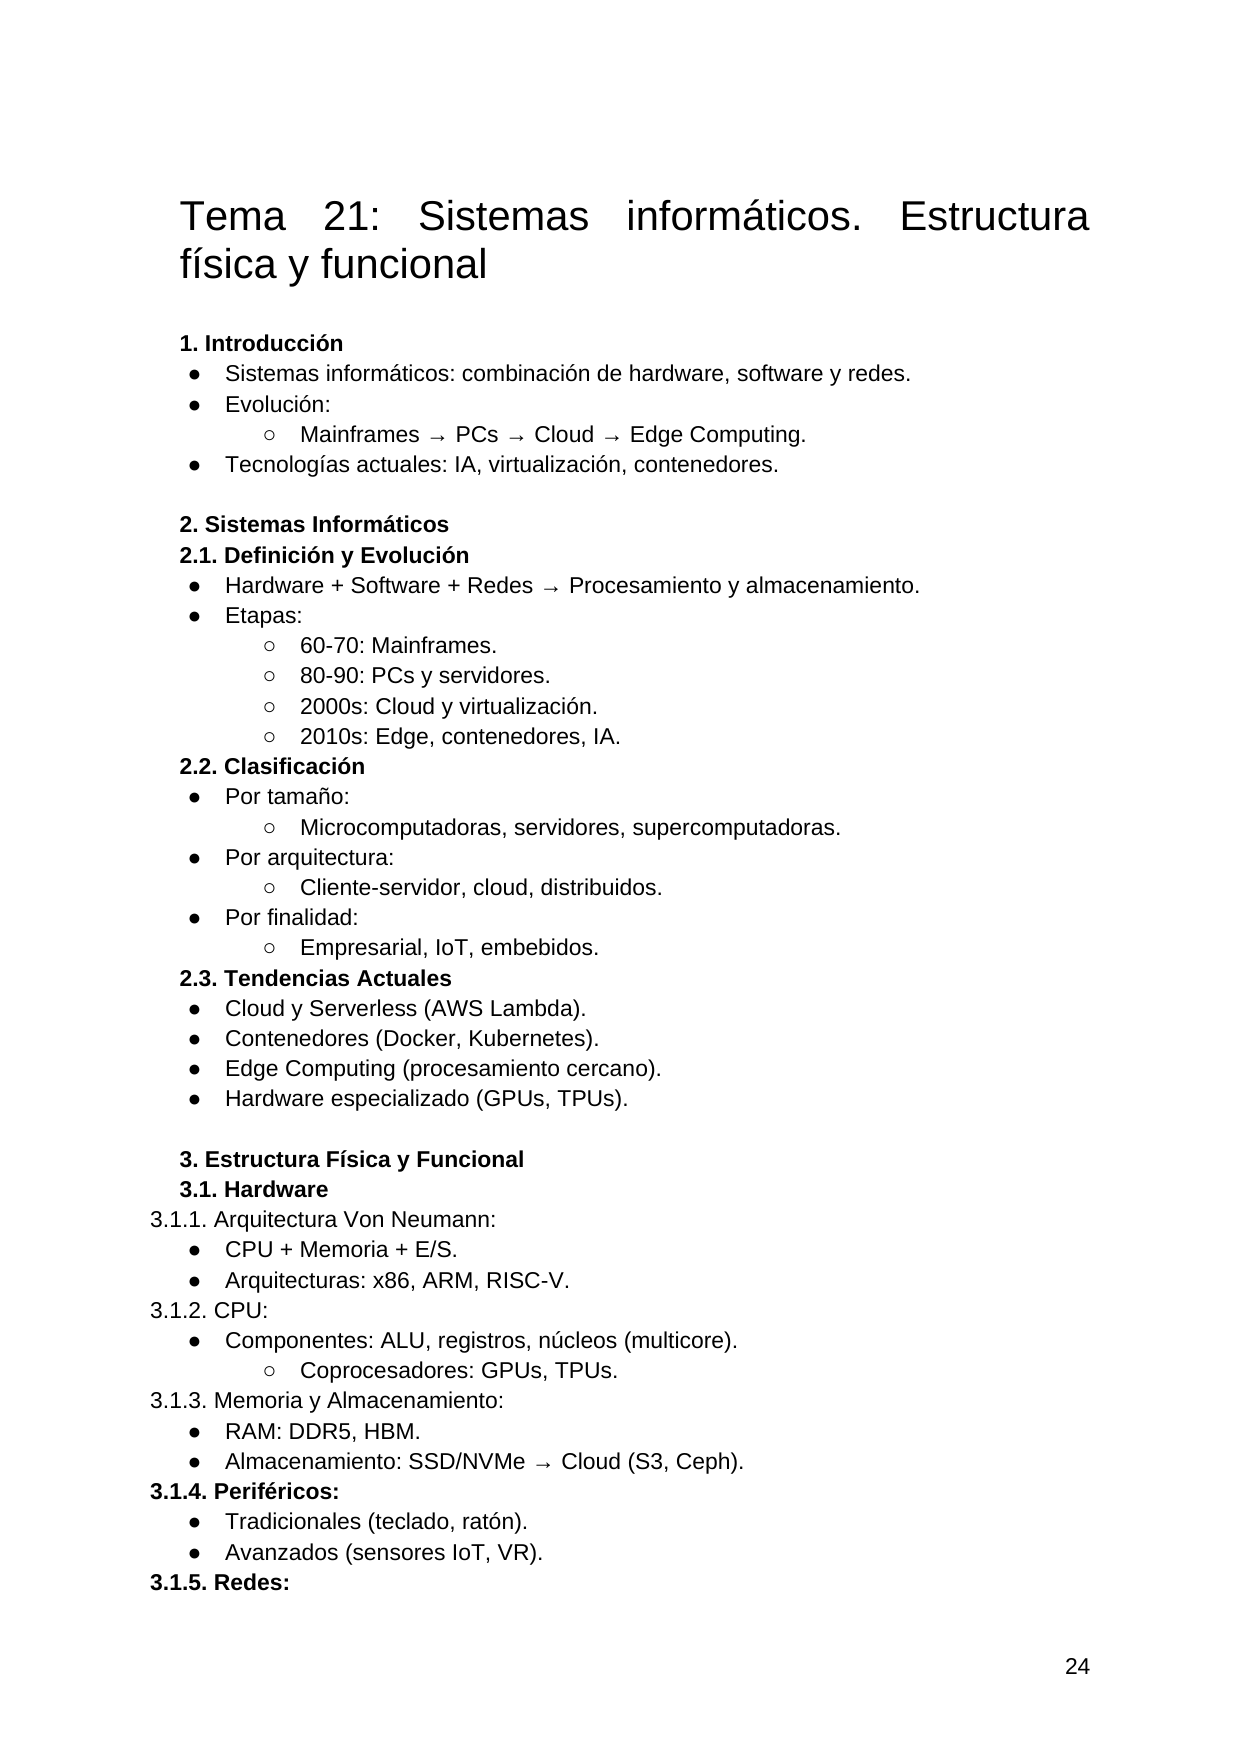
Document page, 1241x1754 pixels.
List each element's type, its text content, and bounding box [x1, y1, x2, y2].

list Cloud y Serverless (AWS Lambda). [187, 995, 1090, 1021]
text 3.1.2. CPU: [150, 1297, 1090, 1323]
text 2.1. Definición y Evolución [179, 542, 1090, 568]
text 3.1.3. Memoria y Almacenamiento: [150, 1387, 1090, 1414]
list Tradicionales (teclado, ratón). [187, 1508, 1090, 1535]
list 2010s: Edge, contenedores, IA. [262, 723, 1090, 749]
list Empresarial, IoT, embebidos. [262, 934, 1090, 961]
list Arquitecturas: x86, ARM, RISC-V. [187, 1267, 1090, 1293]
text 3. Estructura Física y Funcional [179, 1146, 1090, 1172]
list RAM: DDR5, HBM. [187, 1418, 1090, 1444]
list Evolución: [187, 391, 1090, 417]
list Coprocesadores: GPUs, TPUs. [262, 1357, 1090, 1384]
list 2000s: Cloud y virtualización. [262, 693, 1090, 719]
list Contenedores (Docker, Kubernetes). [187, 1025, 1090, 1051]
list Cliente-servidor, cloud, distribuidos. [262, 874, 1090, 900]
list Etapas: [187, 602, 1090, 628]
list Componentes: ALU, registros, núcleos (multicore). [187, 1327, 1090, 1353]
list Mainframes → PCs → Cloud → Edge Computing. [262, 421, 1090, 447]
list Microcomputadoras, servidores, supercomputadoras. [262, 813, 1090, 840]
list 60-70: Mainframes. [262, 632, 1090, 659]
text 3.1.1. Arquitectura Von Neumann: [150, 1206, 1090, 1233]
list Por tamaño: [187, 783, 1090, 810]
list Por finalidad: [187, 904, 1090, 931]
list Hardware especializado (GPUs, TPUs). [187, 1085, 1090, 1112]
text 3.1. Hardware [179, 1176, 1090, 1202]
list CPU + Memoria + E/S. [187, 1236, 1090, 1263]
list Edge Computing (procesamiento cercano). [187, 1055, 1090, 1082]
list Sistemas informáticos: combinación de hardware, software y redes. [187, 360, 1090, 387]
text 2.2. Clasificación [179, 753, 1090, 779]
text 3.1.5. Redes: [150, 1569, 1090, 1595]
list Almacenamiento: SSD/NVMe → Cloud (S3, Ceph). [187, 1448, 1090, 1474]
list Avanzados (sensores IoT, VR). [187, 1538, 1090, 1565]
list Tecnologías actuales: IA, virtualización, contenedores. [187, 451, 1090, 477]
text 2. Sistemas Informáticos [179, 511, 1090, 538]
list Hardware + Software + Redes → Procesamiento y almacenamiento. [187, 572, 1090, 598]
list 80-90: PCs y servidores. [262, 662, 1090, 689]
text 2.3. Tendencias Actuales [179, 964, 1090, 991]
text 3.1.4. Periféricos: [150, 1478, 1090, 1504]
list Por arquitectura: [187, 844, 1090, 870]
subtitle Tema 21: Sistemas informáticos. Estructura física y funcional [179, 192, 1090, 287]
text 1. Introducción [179, 330, 1090, 357]
